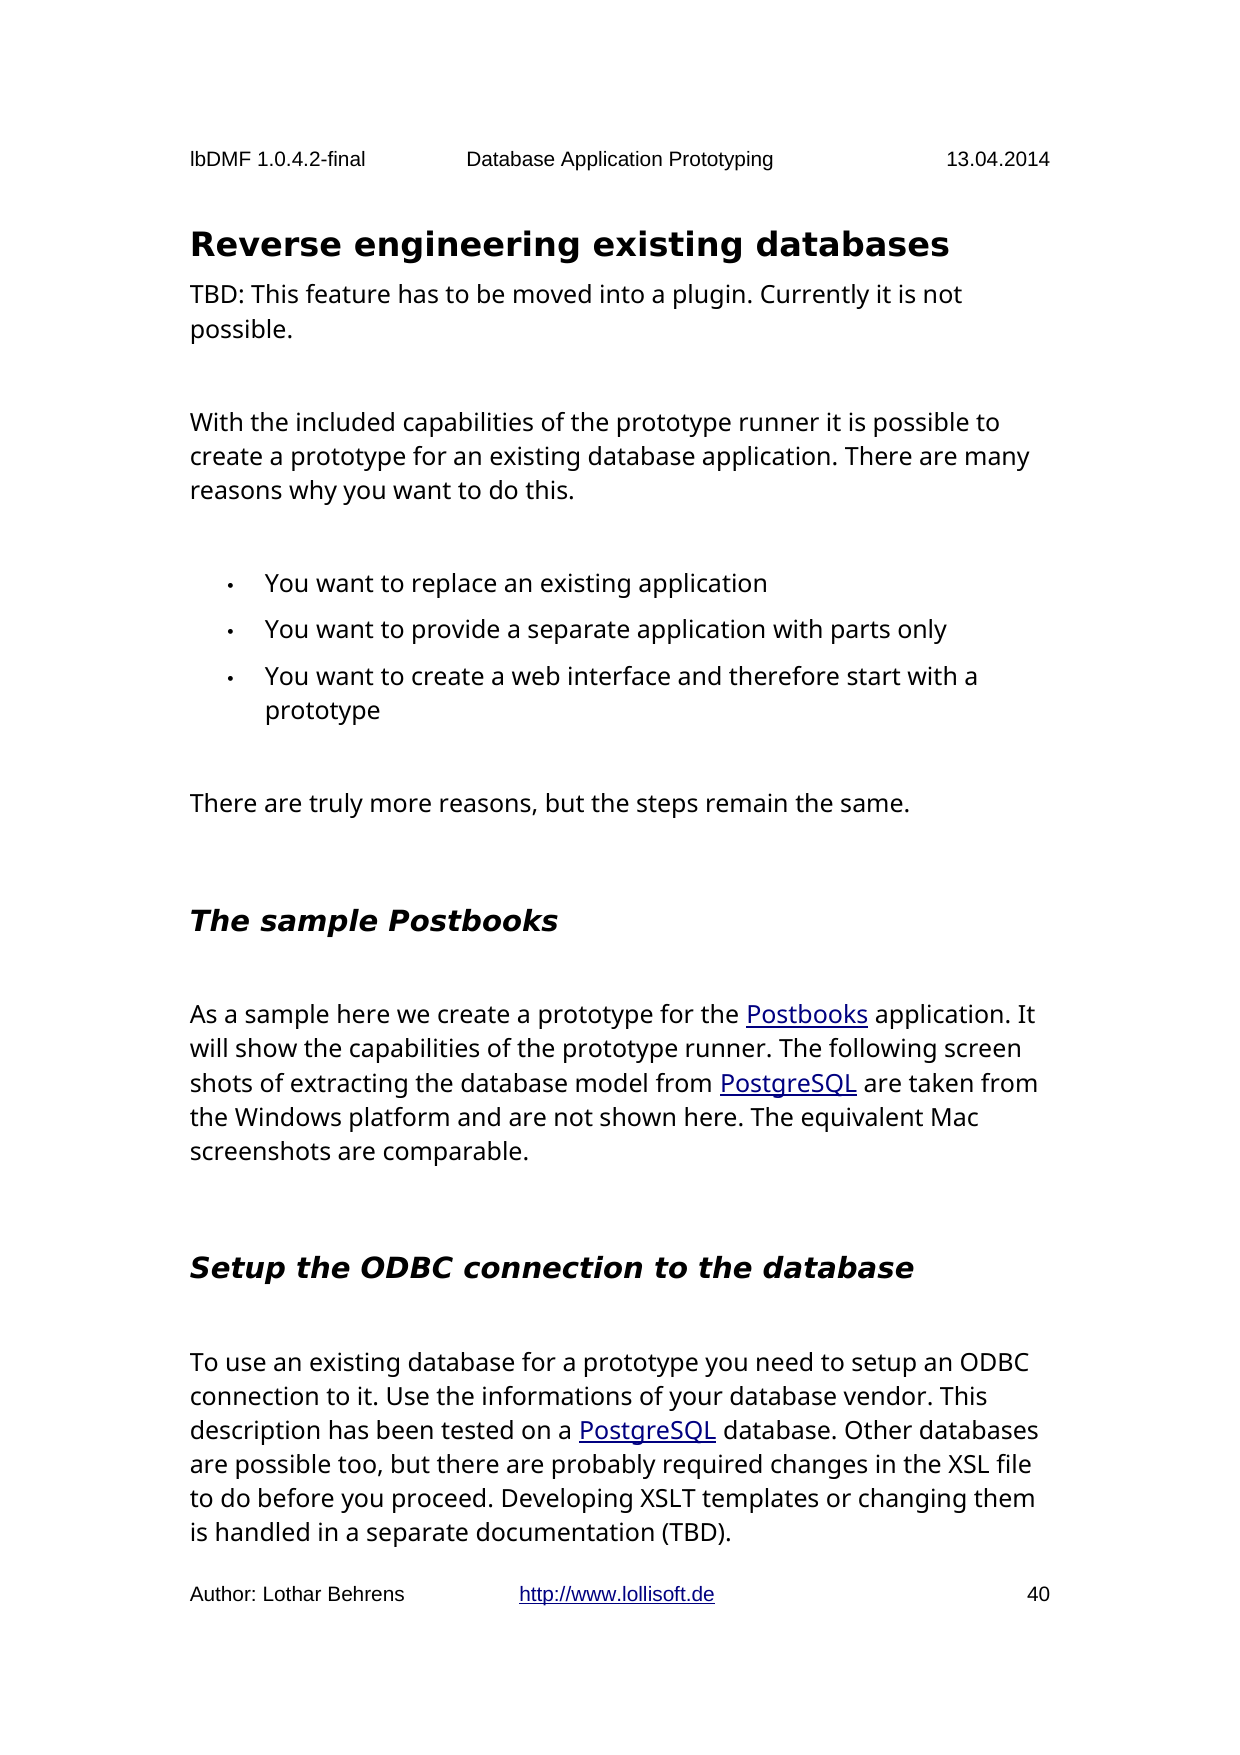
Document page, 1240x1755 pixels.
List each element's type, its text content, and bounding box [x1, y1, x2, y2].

list You want to create a web interface and therefore start with a prototype [227, 659, 1050, 727]
subtitle Setup the ODBC connection to the database [189, 1251, 1050, 1285]
list You want to provide a separate application with parts only [227, 612, 1050, 646]
list You want to replace an existing application [227, 566, 1050, 600]
text There are truly more reasons, but the steps remain the same. [189, 786, 1050, 820]
subtitle The sample Postbooks [189, 904, 1050, 938]
subtitle Reverse engineering existing databases [189, 226, 1050, 265]
text TBD: This feature has to be moved into a plugin. Currently it is not possible. [189, 277, 1050, 345]
text As a sample here we create a prototype for the Postbooks application. It will show the capabilities of the prototype runner. The following screen shots of extracting the database model from PostgreSQL are taken from the Windows platform and are not shown here. The equivalent Mac screenshots are comparable. [189, 997, 1050, 1167]
text To use an existing database for a prototype you need to setup an ODBC connection to it. Use the informations of your database vendor. This description has been tested on a PostgreSQL database. Other databases are possible too, but there are probably required changes in the XSL file to do before you proceed. Developing XSLT templates or changing them is handled in a separate documentation (TBD). [189, 1344, 1050, 1549]
text With the included capabilities of the prototype runner it is possible to create a prototype for an existing database application. There are many reasons why you want to do this. [189, 404, 1050, 507]
